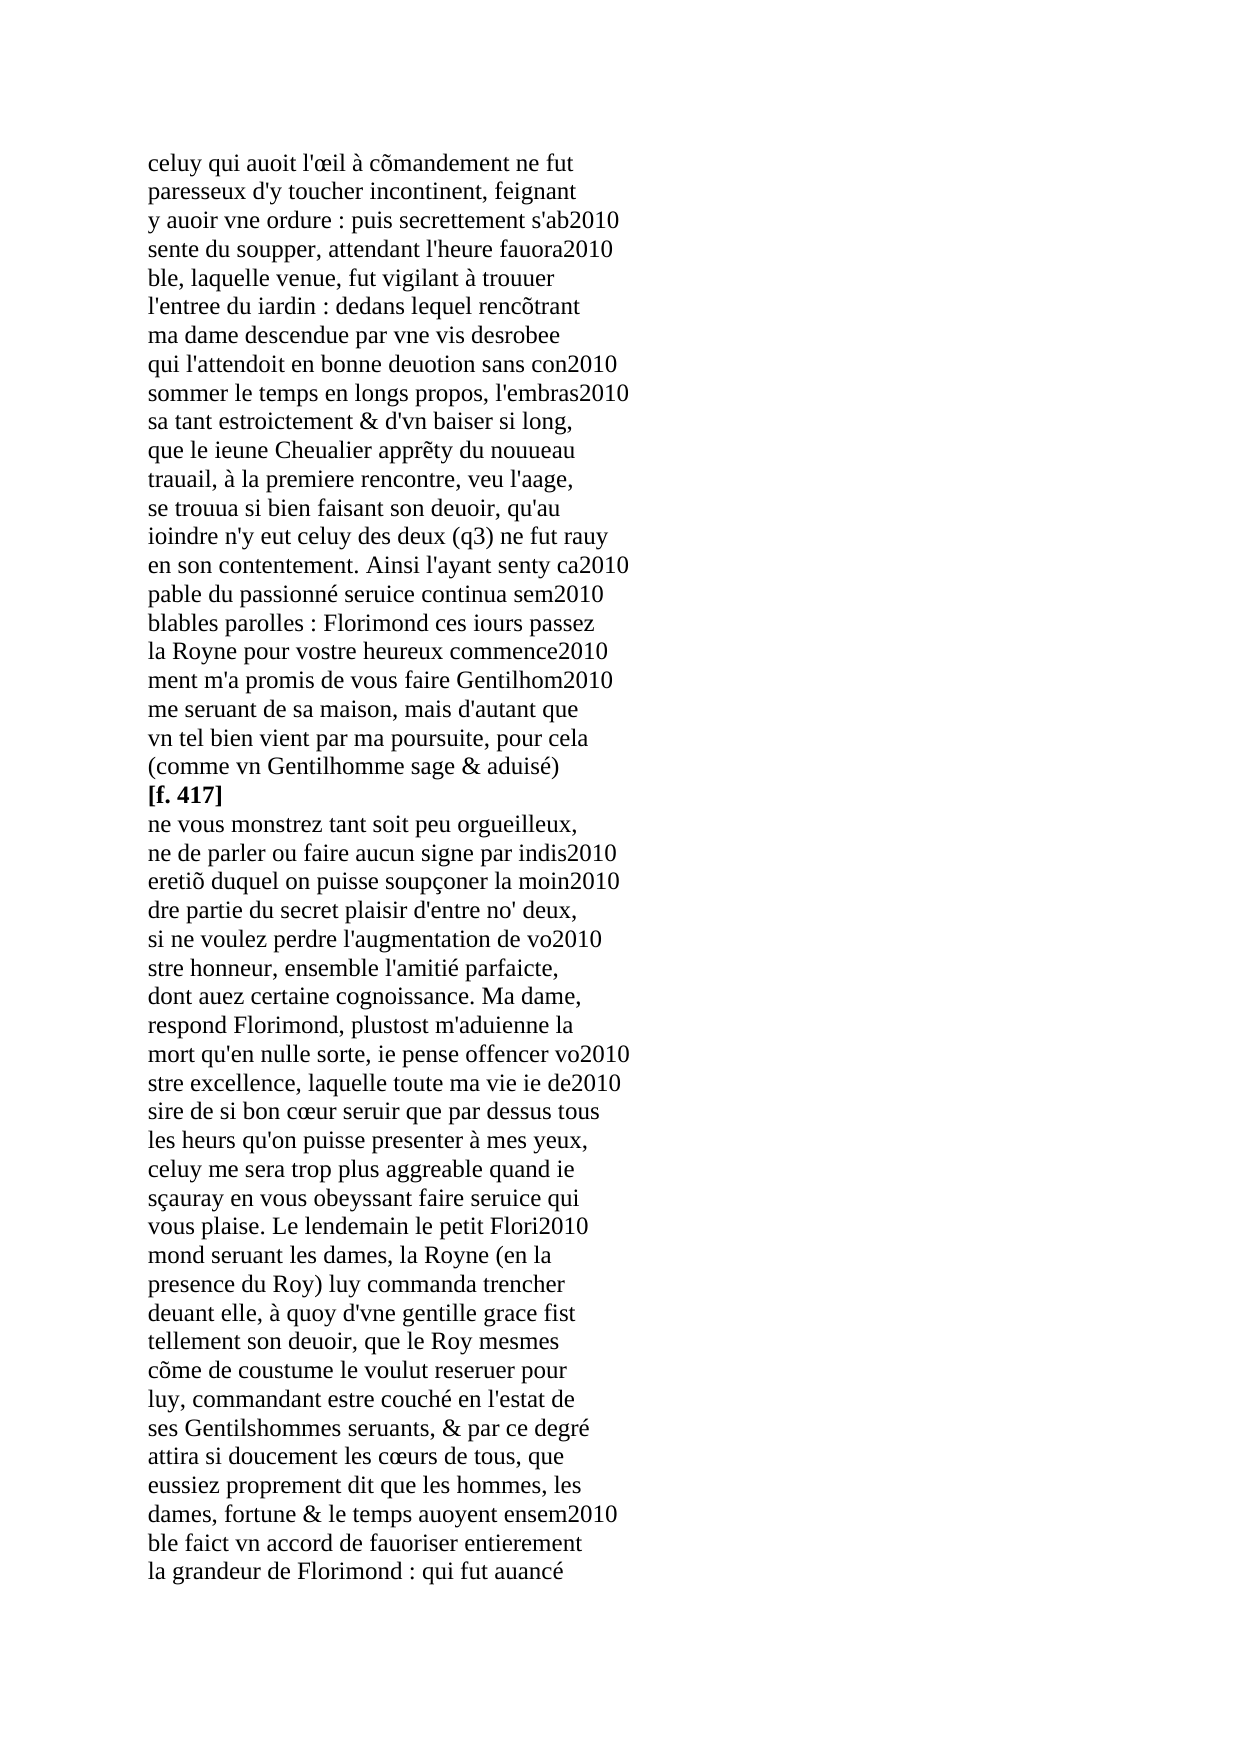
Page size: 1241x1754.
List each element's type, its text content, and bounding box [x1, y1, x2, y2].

text celuy qui auoit l'œil à cõmandement ne fut paresseux d'y toucher incontinent, feignant y auoir vne ordure : puis secrettement s'ab2010 sente du soupper, attendant l'heure fauora2010 ble, laquelle venue, fut vigilant à trouuer l'entree du iardin : dedans lequel rencõtrant ma dame descendue par vne vis desrobee qui l'attendoit en bonne deuotion sans con2010 sommer le temps en longs propos, l'embras2010 sa tant estroictement & d'vn baiser si long, que le ieune Cheualier apprẽty du nouueau trauail, à la premiere rencontre, veu l'aage, se trouua si bien faisant son deuoir, qu'au ioindre n'y eut celuy des deux (q3) ne fut rauy en son contentement. Ainsi l'ayant senty ca2010 pable du passionné seruice continua sem2010 blables parolles : Florimond ces iours passez la Royne pour vostre heureux commence2010 ment m'a promis de vous faire Gentilhom2010 me seruant de sa maison, mais d'autant que vn tel bien vient par ma poursuite, pour cela (comme vn Gentilhomme sage & aduisé) [f. 417] ne vous monstrez tant soit peu orgueilleux, ne de parler ou faire aucun signe par indis2010 eretiõ duquel on puisse soupçoner la moin2010 dre partie du secret plaisir d'entre no' deux, si ne voulez perdre l'augmentation de vo2010 stre honneur, ensemble l'amitié parfaicte, dont auez certaine cognoissance. Ma dame, respond Florimond, plustost m'aduienne la mort qu'en nulle sorte, ie pense offencer vo2010 stre excellence, laquelle toute ma vie ie de2010 sire de si bon cœur seruir que par dessus tous les heurs qu'on puisse presenter à mes yeux, celuy me sera trop plus aggreable quand ie sçauray en vous obeyssant faire seruice qui vous plaise. Le lendemain le petit Flori2010 mond seruant les dames, la Royne (en la presence du Roy) luy commanda trencher deuant elle, à quoy d'vne gentille grace fist tellement son deuoir, que le Roy mesmes cõme de coustume le voulut reseruer pour luy, commandant estre couché en l'estat de ses Gentilshommes seruants, & par ce degré attira si doucement les cœurs de tous, que eussiez proprement dit que les hommes, les dames, fortune & le temps auoyent ensem2010 ble faict vn accord de fauoriser entierement la grandeur de Florimond : qui fut auancé [148, 148, 1093, 1585]
